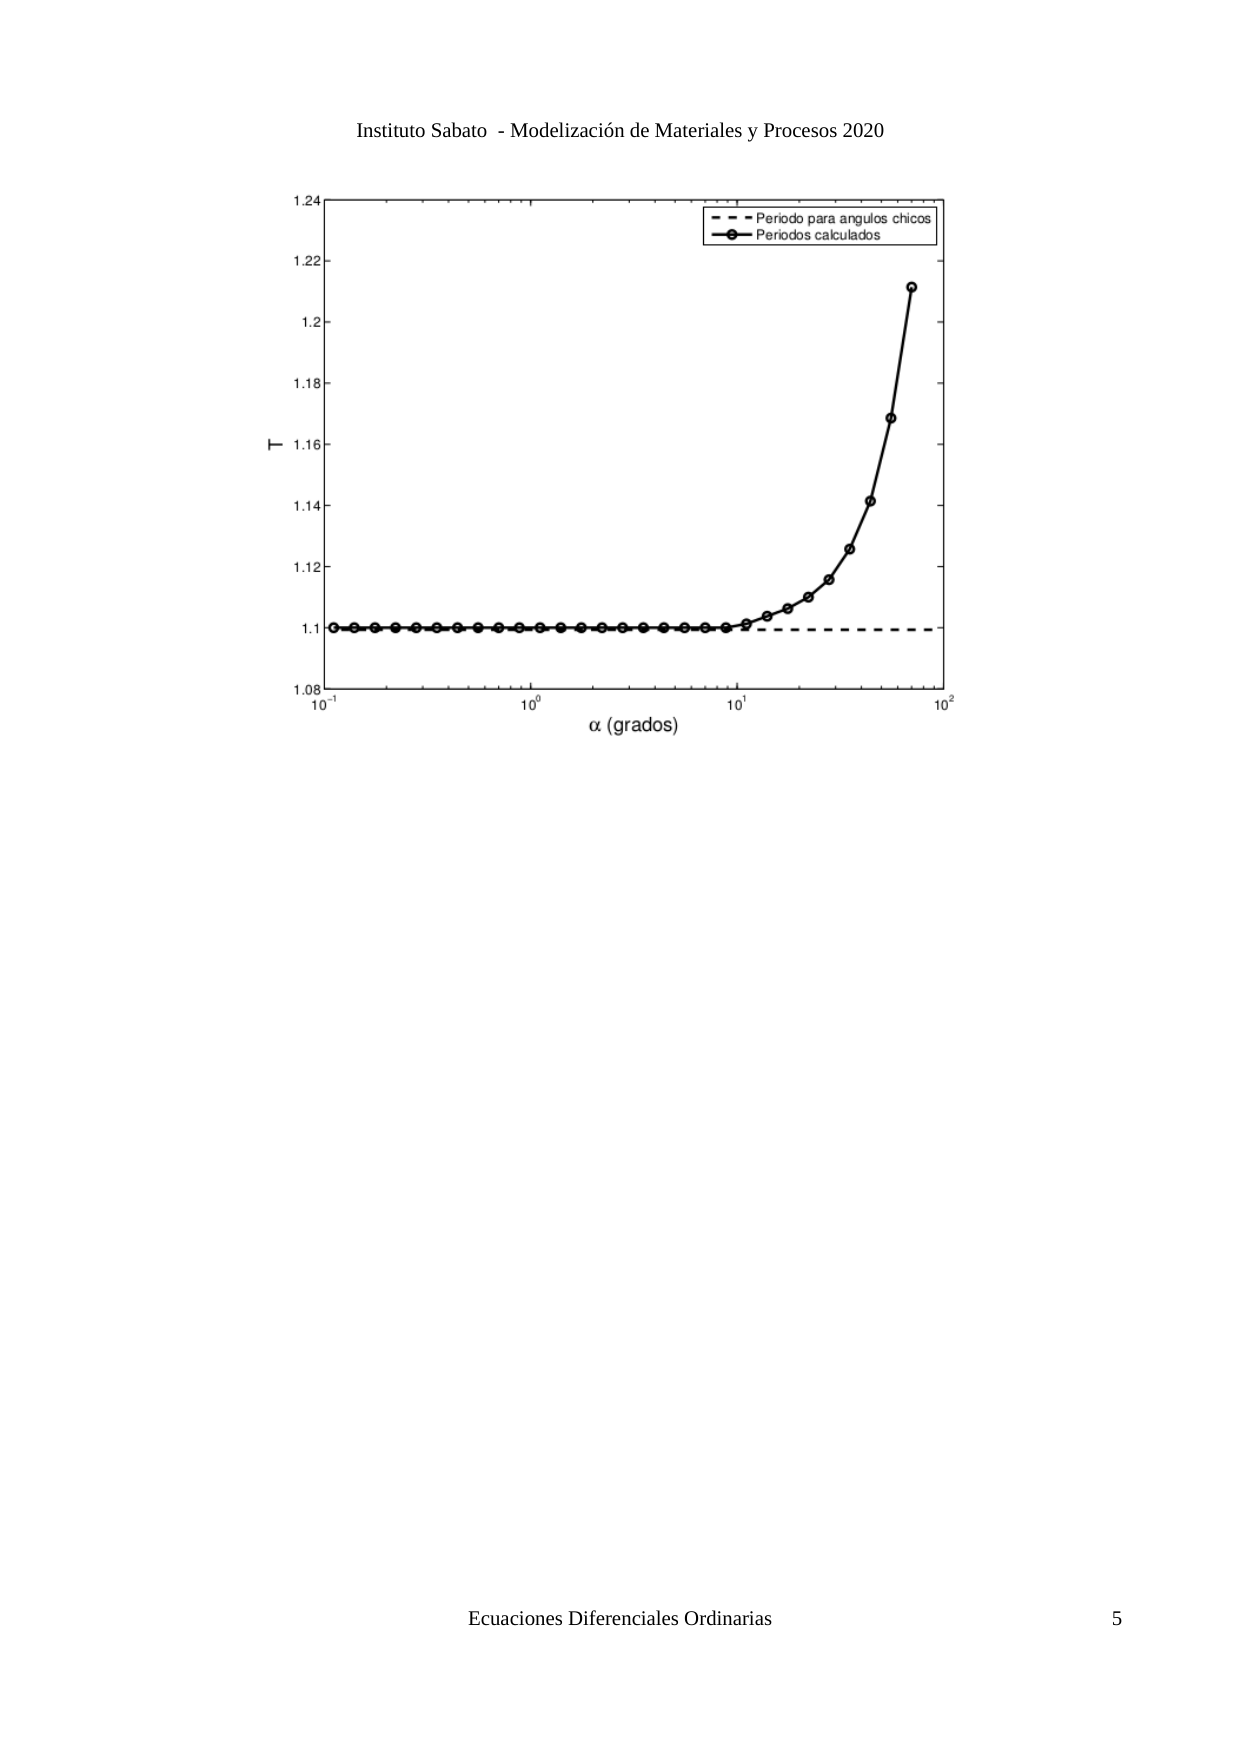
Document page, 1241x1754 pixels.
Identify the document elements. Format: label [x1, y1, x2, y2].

picture [265, 177, 975, 750]
